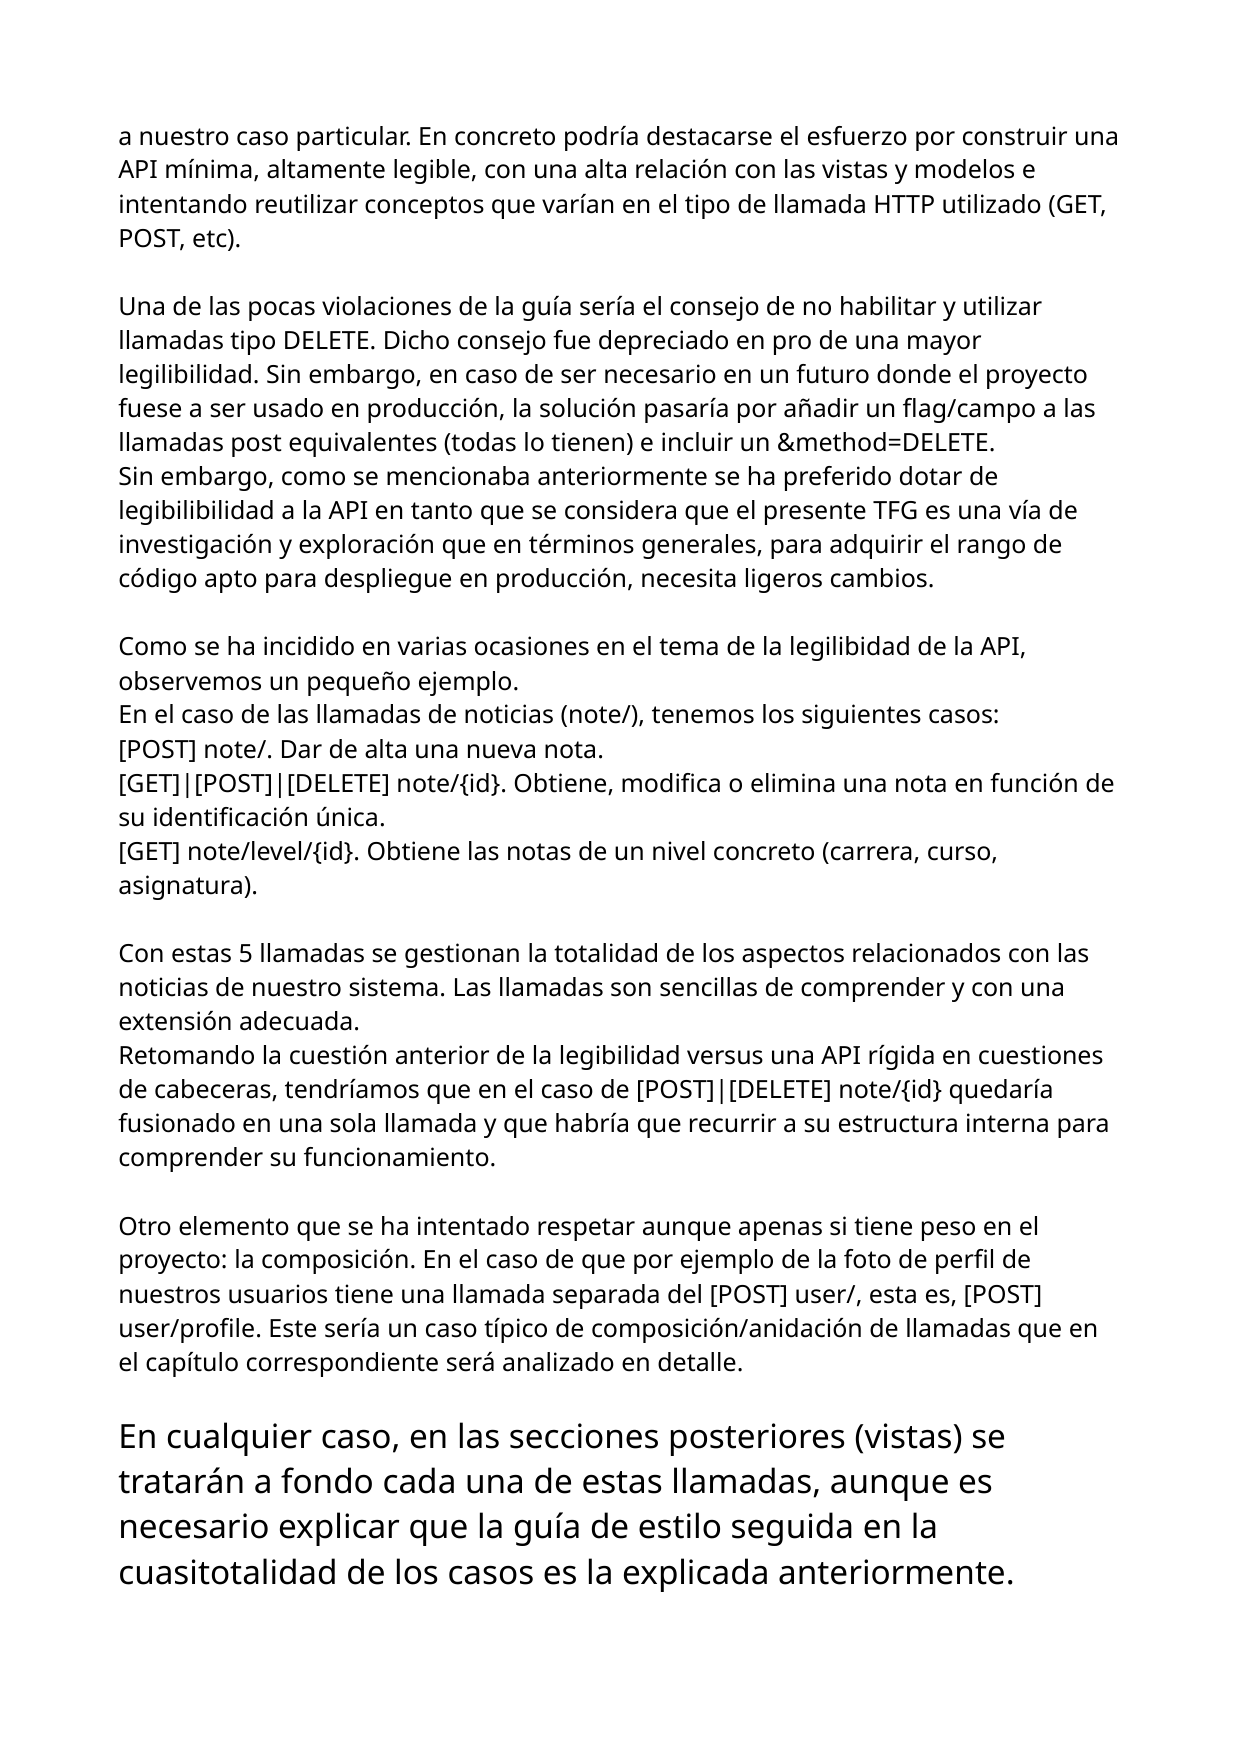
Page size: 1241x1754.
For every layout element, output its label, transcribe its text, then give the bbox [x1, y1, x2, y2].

text [POST] note/. Dar de alta una nueva nota. [118, 731, 1122, 765]
text En el caso de las llamadas de noticias (note/), tenemos los siguientes casos: [118, 697, 1122, 731]
text Otro elemento que se ha intentado respetar aunque apenas si tiene peso en el proyecto: la composición. En el caso de que por ejemplo de la foto de perfil de nuestros usuarios tiene una llamada separada del [POST] user/, esta es, [POST] user/profile. Este sería un caso típico de composición/anidación de llamadas que en el capítulo correspondiente será analizado en detalle. [118, 1208, 1122, 1378]
text Retomando la cuestión anterior de la legibilidad versus una API rígida en cuestiones de cabeceras, tendríamos que en el caso de [POST]|[DELETE] note/{id} quedaría fusionado en una sola llamada y que habría que recurrir a su estructura interna para comprender su funcionamiento. [118, 1038, 1122, 1174]
text Una de las pocas violaciones de la guía sería el consejo de no habilitar y utilizar llamadas tipo DELETE. Dicho consejo fue depreciado en pro de una mayor legilibilidad. Sin embargo, en caso de ser necesario en un futuro donde el proyecto fuese a ser usado en producción, la solución pasaría por añadir un flag/campo a las llamadas post equivalentes (todas lo tienen) e incluir un &method=DELETE. [118, 288, 1122, 459]
text Como se ha incidido en varias ocasiones en el tema de la legilibidad de la API, observemos un pequeño ejemplo. [118, 629, 1122, 697]
text Sin embargo, como se mencionaba anteriormente se ha preferido dotar de legibilibilidad a la API en tanto que se considera que el presente TFG es una vía de investigación y exploración que en términos generales, para adquirir el rango de código apto para despliegue en producción, necesita ligeros cambios. [118, 459, 1122, 595]
text En cualquier caso, en las secciones posteriores (vistas) se tratarán a fondo cada una de estas llamadas, aunque es necesario explicar que la guía de estilo seguida en la cuasitotalidad de los casos es la explicada anteriormente. [118, 1412, 1122, 1594]
text Con estas 5 llamadas se gestionan la totalidad de los aspectos relacionados con las noticias de nuestro sistema. Las llamadas son sencillas de comprender y con una extensión adecuada. [118, 936, 1122, 1038]
text a nuestro caso particular. En concreto podría destacarse el esfuerzo por construir una API mínima, altamente legible, con una alta relación con las vistas y modelos e intentando reutilizar conceptos que varían en el tipo de llamada HTTP utilizado (GET, POST, etc). [118, 118, 1122, 254]
text [GET]|[POST]|[DELETE] note/{id}. Obtiene, modifica o elimina una nota en función de su identificación única. [118, 765, 1122, 833]
text [GET] note/level/{id}. Obtiene las notas de un nivel concreto (carrera, curso, asignatura). [118, 833, 1122, 902]
